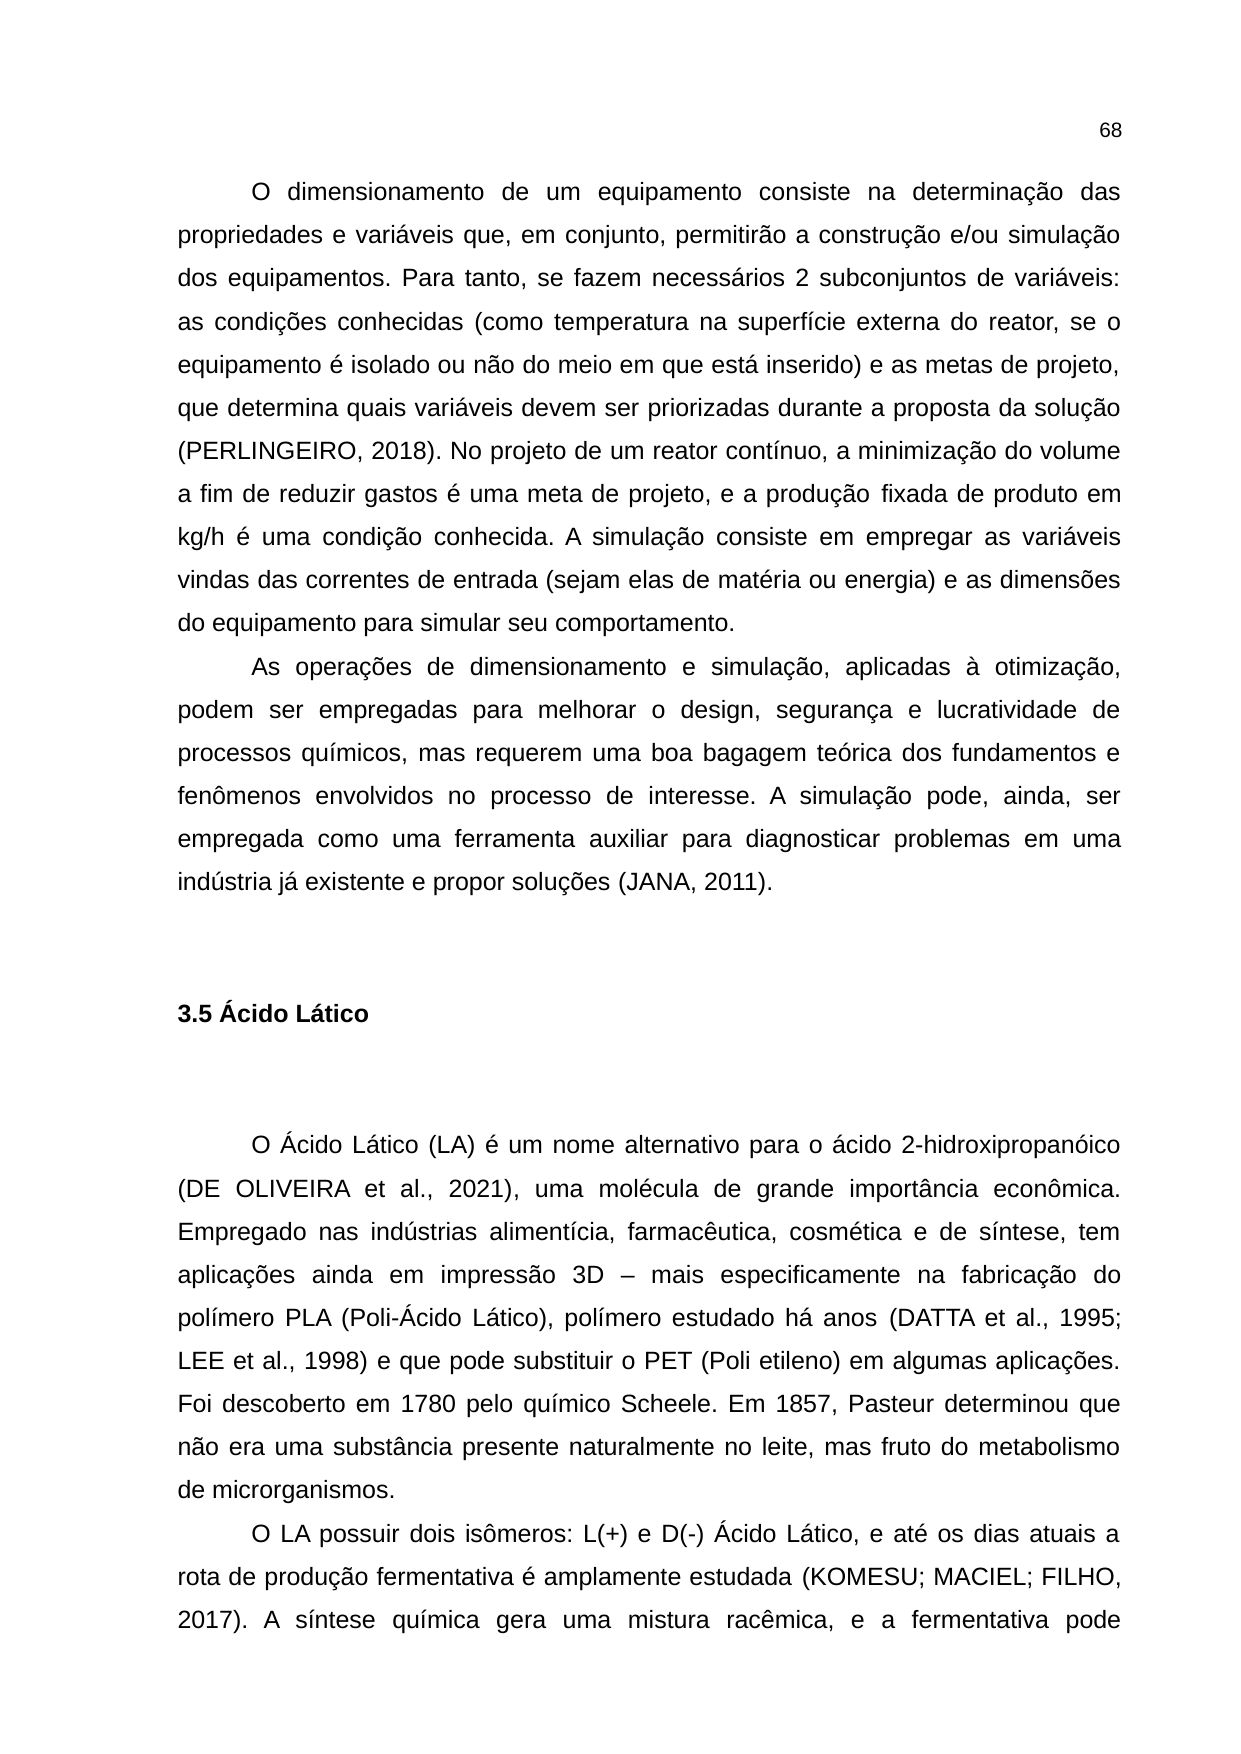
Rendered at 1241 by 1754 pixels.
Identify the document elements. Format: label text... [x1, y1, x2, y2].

text O Ácido Lático (LA) é um nome alternativo para o ácido 2-hidroxipropanóico (DE OLIVEIRA et al., 2021), uma molécula de grande importância econômica. Empregado nas indústrias alimentícia, farmacêutica, cosmética e de síntese, tem aplicações ainda em impressão 3D – mais especificamente na fabricação do polímero PLA (Poli-Ácido Lático), polímero estudado há anos (DATTA et al., 1995; LEE et al., 1998) e que pode substituir o PET (Poli etileno) em algumas aplicações. Foi descoberto em 1780 pelo químico Scheele. Em 1857, Pasteur determinou que não era uma substância presente naturalmente no leite, mas fruto do metabolismo de microrganismos. [177, 1130, 1122, 1504]
text O LA possuir dois isômeros: L(+) e D(-) Ácido Lático, e até os dias atuais a rota de produção fermentativa é amplamente estudada (KOMESU; MACIEL; FILHO, 2017). A síntese química gera uma mistura racêmica, e a fermentativa pode [177, 1518, 1122, 1633]
subtitle Ácido Lático [177, 999, 1122, 1027]
text O dimensionamento de um equipamento consiste na determinação das propriedades e variáveis que, em conjunto, permitirão a construção e/ou simulação dos equipamentos. Para tanto, se fazem necessários 2 subconjuntos de variáveis: as condições conhecidas (como temperatura na superfície externa do reator, se o equipamento é isolado ou não do meio em que está inserido) e as metas de projeto, que determina quais variáveis devem ser priorizadas durante a proposta da solução (PERLINGEIRO, 2018). No projeto de um reator contínuo, a minimização do volume a fim de reduzir gastos é uma meta de projeto, e a produção fixada de produto em kg/h é uma condição conhecida. A simulação consiste em empregar as variáveis vindas das correntes de entrada (sejam elas de matéria ou energia) e as dimensões do equipamento para simular seu comportamento. [177, 177, 1122, 637]
text As operações de dimensionamento e simulação, aplicadas à otimização, podem ser empregadas para melhorar o design, segurança e lucratividade de processos químicos, mas requerem uma boa bagagem teórica dos fundamentos e fenômenos envolvidos no processo de interesse. A simulação pode, ainda, ser empregada como uma ferramenta auxiliar para diagnosticar problemas em uma indústria já existente e propor soluções (JANA, 2011). [177, 651, 1122, 896]
